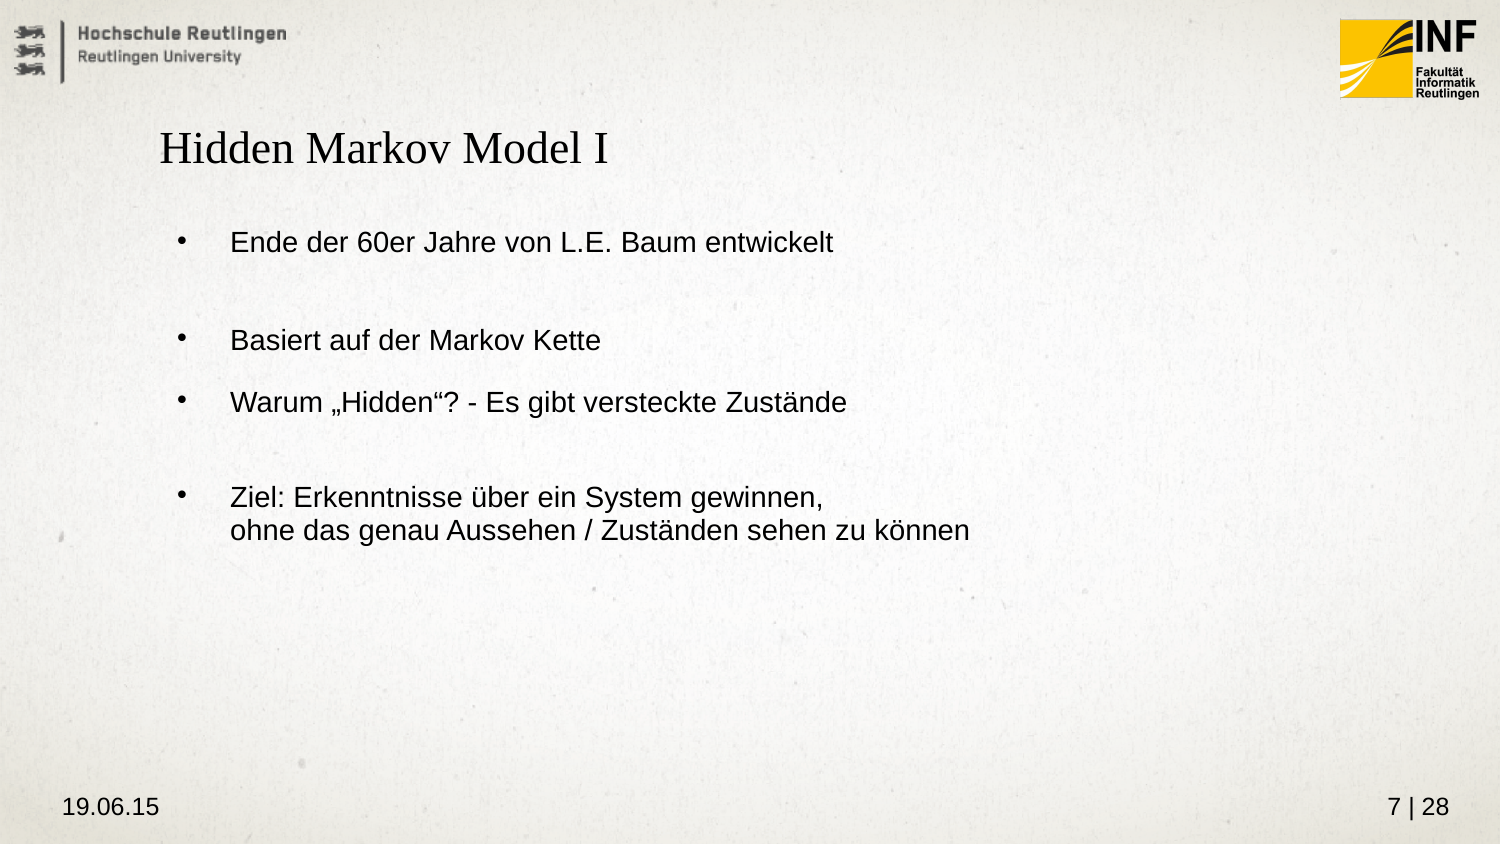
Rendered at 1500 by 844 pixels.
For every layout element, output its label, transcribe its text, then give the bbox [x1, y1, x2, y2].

list Ende der 60er Jahre von L.E. Baum entwickelt Basiert auf der Markov Kette Warum „Hidden“? - Es gibt versteckte Zustände Ziel: Erkenntnisse über ein System gewinnen, ohne das genau Aussehen / Zuständen sehen zu können [159, 224, 1341, 732]
title Hidden Markov Model I [159, 106, 1341, 188]
picture [0, 0, 1500, 844]
